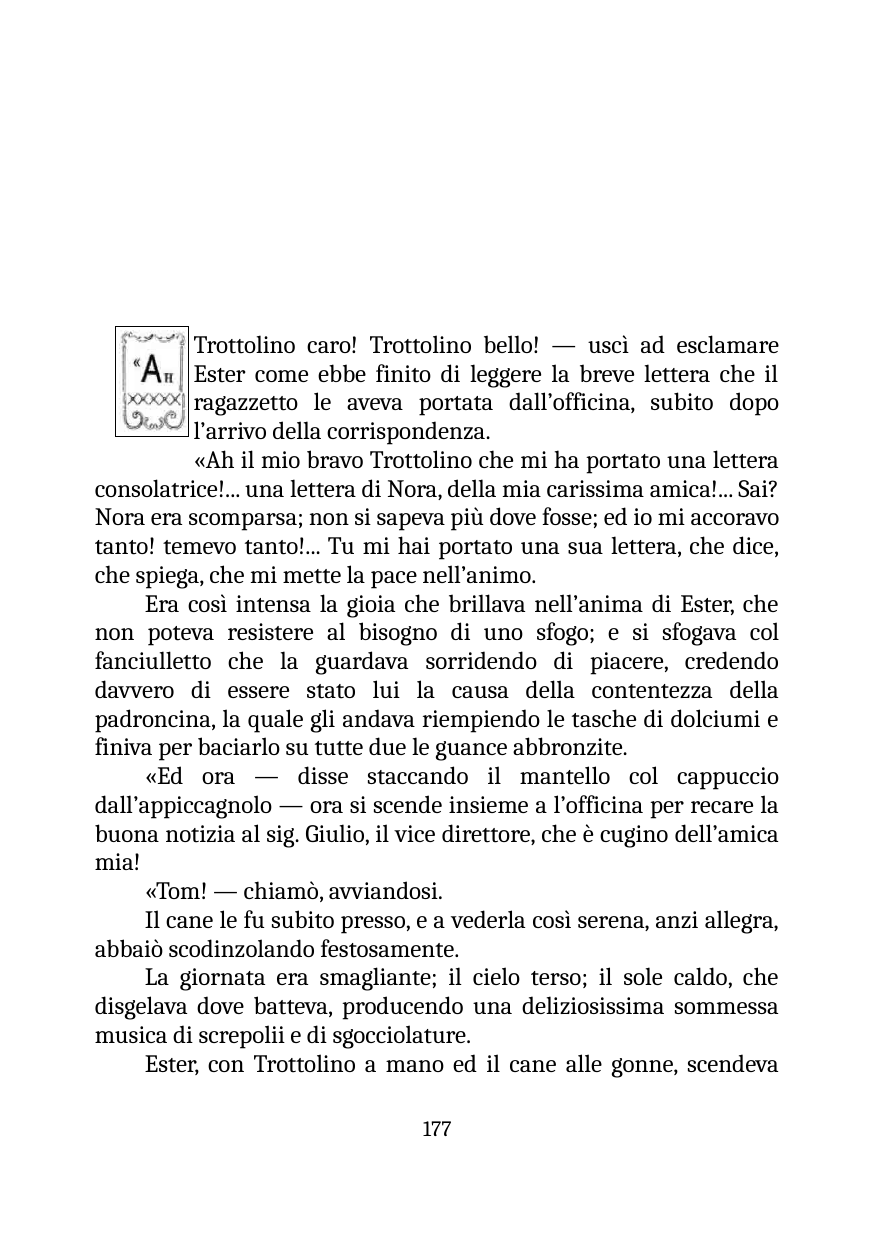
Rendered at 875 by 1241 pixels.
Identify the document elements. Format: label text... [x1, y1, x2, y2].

text «Ah il mio bravo Trottolino che mi ha portato una lettera consolatrice!... una lettera di Nora, della mia carissima amica!... Sai? Nora era scomparsa; non si sapeva più dove fosse; ed io mi accoravo tanto! temevo tanto!... Tu mi hai portato una sua lettera, che dice, che spiega, che mi mette la pace nell’animo. [94, 446, 779, 589]
text [116, 327, 188, 436]
text La giornata era smagliante; il cielo terso; il sole caldo, che disgelava dove batteva, producendo una deliziosissima sommessa musica di screpolii e di sgocciolature. [94, 963, 779, 1049]
picture [118, 330, 187, 432]
text «Ed ora — disse staccando il mantello col cappuccio dall’appiccagnolo — ora si scende insieme a l’officina per recare la buona notizia al sig. Giulio, il vice direttore, che è cugino dell’amica mia! [94, 762, 779, 877]
text Trottolino caro! Trottolino bello! — uscì ad esclamare Ester come ebbe finito di leggere la breve lettera che il ragazzetto le aveva portata dall’officina, subito dopo l’arrivo della corrispondenza. [94, 331, 779, 446]
text Il cane le fu subito presso, e a vederla così serena, anzi allegra, abbaiò scodinzolando festosamente. [94, 906, 779, 963]
text Ester, con Trottolino a mano ed il cane alle gonne, scendeva [94, 1049, 779, 1078]
text «Tom! — chiamò, avviandosi. [94, 877, 779, 906]
text Era così intensa la gioia che brillava nell’anima di Ester, che non poteva resistere al bisogno di uno sfogo; e si sfogava col fanciulletto che la guardava sorridendo di piacere, credendo davvero di essere stato lui la causa della contentezza della padroncina, la quale gli andava riempiendo le tasche di dolciumi e finiva per baciarlo su tutte due le guance abbronzite. [94, 589, 779, 762]
